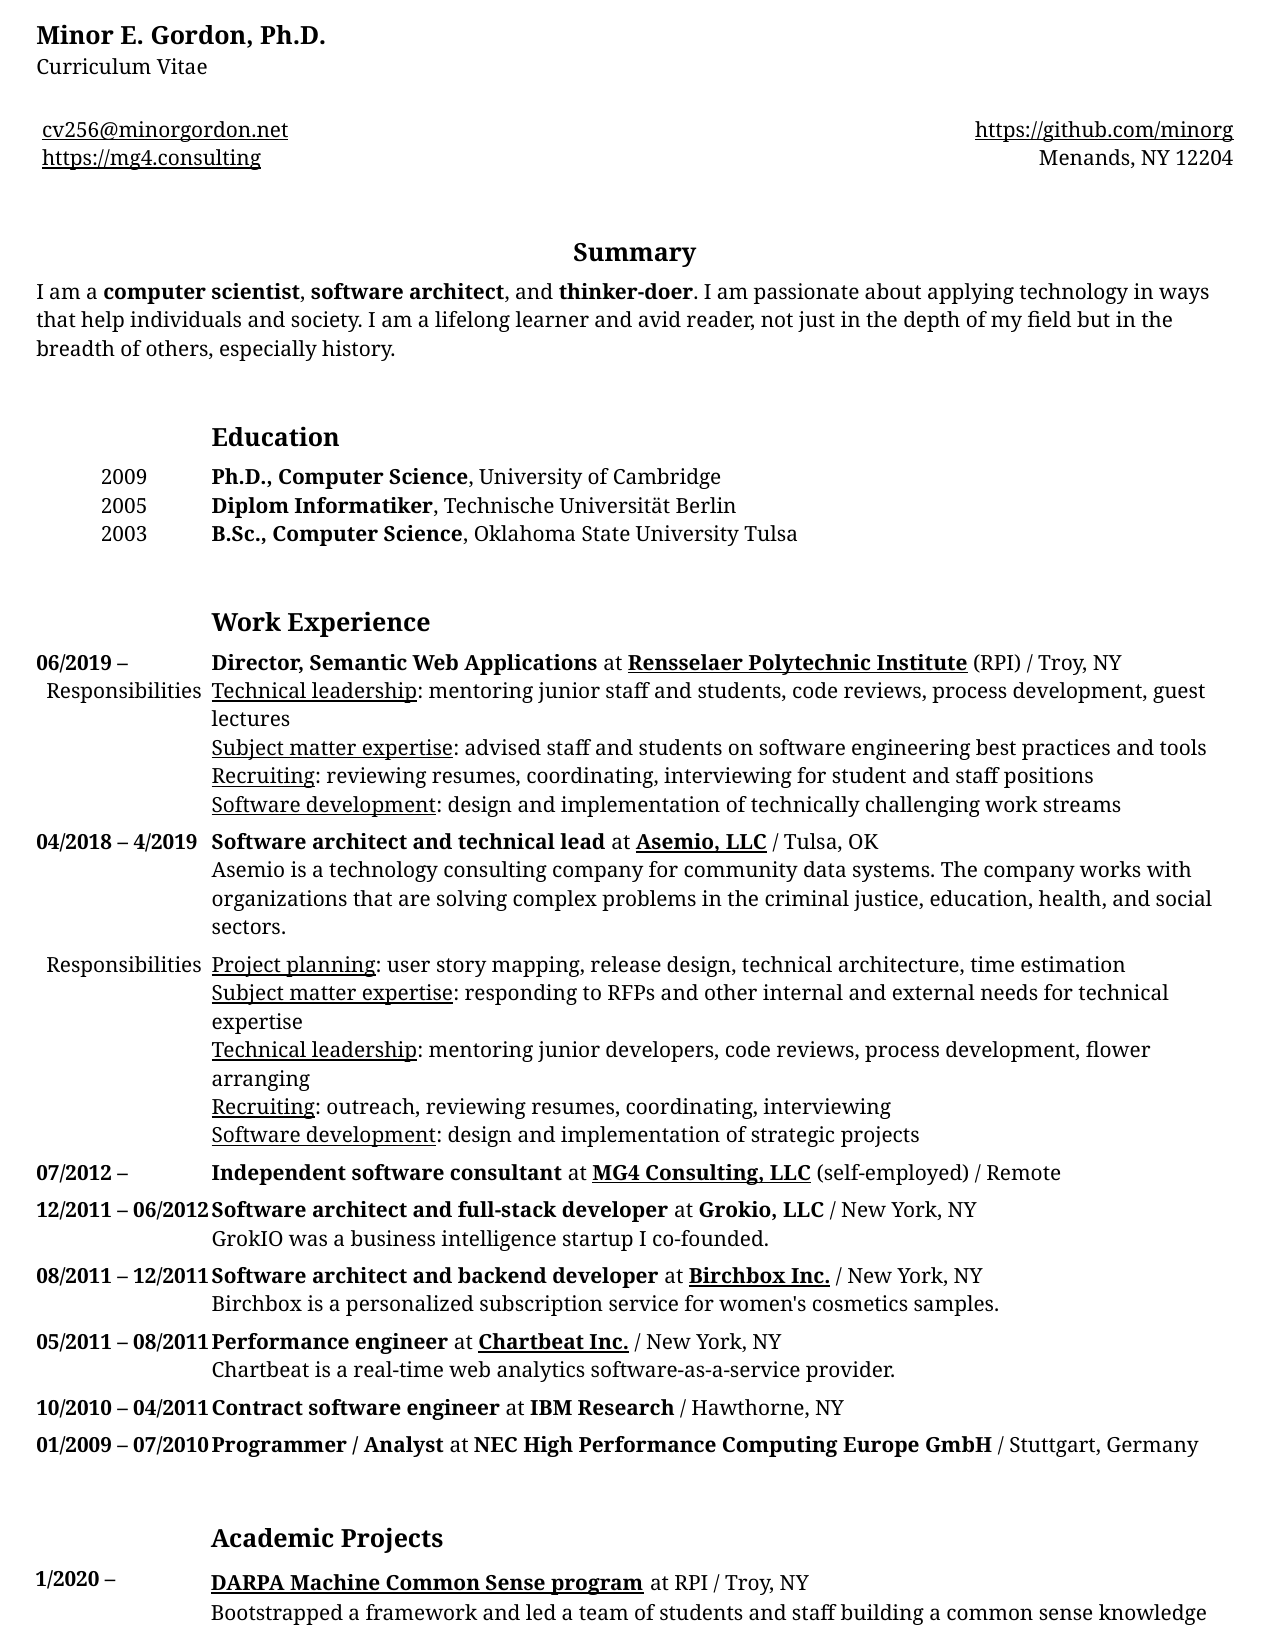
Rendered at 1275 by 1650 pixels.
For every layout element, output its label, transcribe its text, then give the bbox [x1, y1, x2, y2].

table_cell I am a computer scientist, software architect, and thinker-doer. I am passionate about applying technology in ways that help individuals and society. I am a lifelong learner and avid reader, not just in the depth of my field but in the breadth of others, especially history. [36, 277, 1240, 362]
table_header [36, 605, 211, 648]
table_cell Director, Semantic Web Applications at Rensselaer Polytechnic Institute (RPI) / Troy, NY [211, 648, 1239, 676]
table_cell Software architect and backend developer at Birchbox Inc. / New York, NY Birchbox is a personalized subscription service for women's cosmetics samples. [211, 1261, 1239, 1327]
table_header cv256@minorgordon.net https://mg4.consulting [36, 109, 637, 177]
table_header Academic Projects [211, 1521, 1239, 1564]
table_cell 05/2011 – 08/2011 [36, 1327, 211, 1393]
table_cell Technical leadership: mentoring junior staff and students, code reviews, process development, guest lectures Subject matter expertise: advised staff and students on software engineering best practices and tools Recruiting: reviewing resumes, coordinating, interviewing for student and staff positions Software development: design and implementation of technically challenging work streams [211, 676, 1239, 827]
table_cell 2003 [36, 519, 211, 548]
table_cell 12/2011 – 06/2012 [36, 1195, 211, 1261]
table_cell [35, 1598, 211, 1626]
table_cell Contract software engineer at IBM Research / Hawthorne, NY [211, 1393, 1239, 1430]
table_cell 2005 [36, 491, 211, 519]
table_cell 10/2010 – 04/2011 [36, 1393, 211, 1430]
table_cell Ph.D., Computer Science, University of Cambridge [211, 463, 1239, 491]
table_cell Diplom Informatiker, Technische Universität Berlin [211, 491, 1239, 519]
table_cell 1/2020 – [35, 1564, 211, 1598]
table_cell DARPA Machine Common Sense program at RPI / Troy, NY [211, 1564, 1239, 1598]
table_header Work Experience [211, 605, 1239, 648]
table_cell Responsibilities [36, 676, 211, 827]
table_cell 04/2018 – 4/2019 [36, 827, 211, 950]
table_header Education [211, 419, 1239, 462]
table_cell 07/2012 – [36, 1158, 211, 1195]
table_cell Programmer / Analyst at NEC High Performance Computing Europe GmbH / Stuttgart, Germany [211, 1430, 1239, 1464]
table_header [36, 419, 211, 462]
table_cell Performance engineer at Chartbeat Inc. / New York, NY Chartbeat is a real-time web analytics software-as-a-service provider. [211, 1327, 1239, 1393]
table_cell B.Sc., Computer Science, Oklahoma State University Tulsa [211, 519, 1239, 548]
text Minor E. Gordon, Ph.D. [36, 18, 1239, 52]
table_cell Software architect and technical lead at Asemio, LLC / Tulsa, OK Asemio is a technology consulting company for community data systems. The company works with organizations that are solving complex problems in the criminal justice, education, health, and social sectors. [211, 827, 1239, 950]
table_cell 01/2009 – 07/2010 [36, 1430, 211, 1464]
table_cell Bootstrapped a framework and led a team of students and staff building a common sense knowledge [211, 1598, 1239, 1626]
table_header https://github.com/minorg Menands, NY 12204 [638, 109, 1239, 177]
table_cell 06/2019 – [36, 648, 211, 676]
table_cell Independent software consultant at MG4 Consulting, LLC (self-employed) / Remote [211, 1158, 1239, 1195]
table_cell Software architect and full-stack developer at Grokio, LLC / New York, NY GrokIO was a business intelligence startup I co-founded. [211, 1195, 1239, 1261]
text Curriculum Vitae [36, 52, 1239, 81]
table_cell 2009 [36, 463, 211, 491]
table_cell 08/2011 – 12/2011 [36, 1261, 211, 1327]
table_cell Responsibilities [36, 950, 211, 1158]
table_cell Project planning: user story mapping, release design, technical architecture, time estimation Subject matter expertise: responding to RFPs and other internal and external needs for technical expertise Technical leadership: mentoring junior developers, code reviews, process development, flower arranging Recruiting: outreach, reviewing resumes, coordinating, interviewing Software development: design and implementation of strategic projects [211, 950, 1239, 1158]
table_header Summary [36, 234, 1240, 277]
table_header [35, 1521, 211, 1564]
